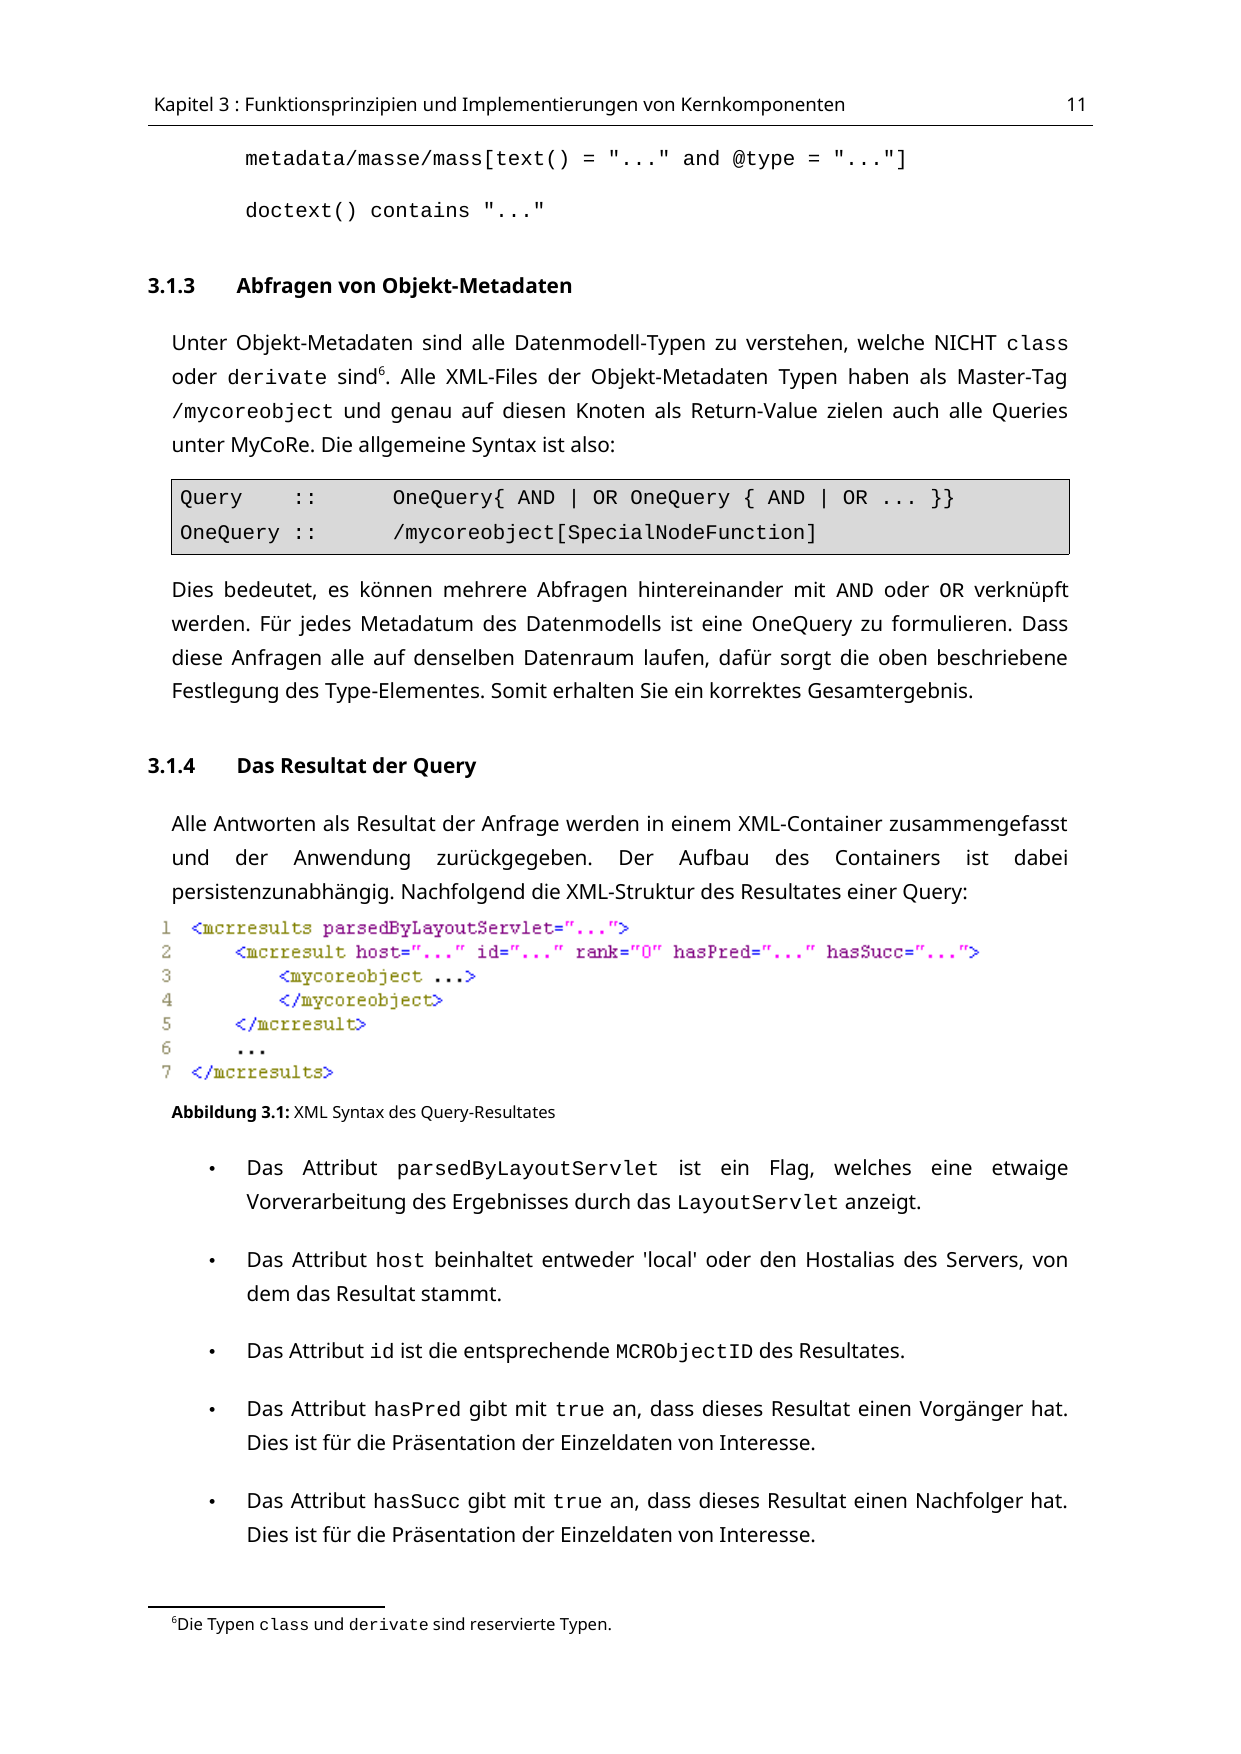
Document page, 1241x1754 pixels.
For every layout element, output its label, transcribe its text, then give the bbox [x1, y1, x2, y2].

text Query :: OneQuery{ AND | OR OneQuery { AND | OR ... }} [172, 480, 1069, 511]
text Dies bedeutet, es können mehrere Abfragen hintereinander mit AND oder OR verknüpft werden. Für jedes Metadatum des Datenmodells ist eine OneQuery zu formulieren. Dass diese Anfragen alle auf denselben Datenraum laufen, dafür sorgt die oben beschriebene Festlegung des Type-Elementes. Somit erhalten Sie ein korrektes Gesamtergebnis. [171, 575, 1069, 705]
subtitle Das Resultat der Query [148, 752, 1092, 780]
list Das Attribut host beinhaltet entweder 'local' oder den Hostalias des Servers, von dem das Resultat stammt. [209, 1245, 1069, 1307]
subtitle Abfragen von Objekt-Metadaten [148, 271, 1092, 299]
text OneQuery :: /mycoreobject[SpecialNodeFunction] [172, 514, 1069, 554]
list Das Attribut id ist die entsprechende MCRObjectID des Resultates. [209, 1337, 1069, 1365]
list Das Attribut hasPred gibt mit true an, dass dieses Resultat einen Vorgänger hat. Dies ist für die Präsentation der Einzeldaten von Interesse. [209, 1394, 1069, 1457]
text Unter Objekt-Metadaten sind alle Datenmodell-Typen zu verstehen, welche NICHT class oder derivate sind. Alle XML-Files der Objekt-Metadaten Typen haben als Master-Tag /mycoreobject und genau auf diesen Knoten als Return-Value zielen auch alle Queries unter MyCoRe. Die allgemeine Syntax ist also: [171, 328, 1069, 459]
list Abbildung 3.1: XML Syntax des Query-Resultates [171, 1085, 999, 1124]
list Das Attribut parsedByLayoutServlet ist ein Flag, welches eine etwaige Vorverarbeitung des Ergebnisses durch das LayoutServlet anzeigt. [209, 934, 1069, 1216]
text metadata/masse/mass[text() = "..." and @type = "..."] [171, 148, 1069, 171]
list Das Attribut hasSucc gibt mit true an, dass dieses Resultat einen Nachfolger hat. Dies ist für die Präsentation der Einzeldaten von Interesse. [209, 1486, 1069, 1548]
text Die Typen class und derivate sind reservierte Typen. [171, 1613, 1069, 1636]
text doctext() contains "..." [171, 200, 1069, 224]
text Alle Antworten als Resultat der Anfrage werden in einem XML-Container zusammengefasst und der Anwendung zurückgegeben. Der Aufbau des Containers ist dabei persistenzunabhängig. Nachfolgend die XML-Struktur des Resultates einer Query: [171, 809, 1069, 905]
